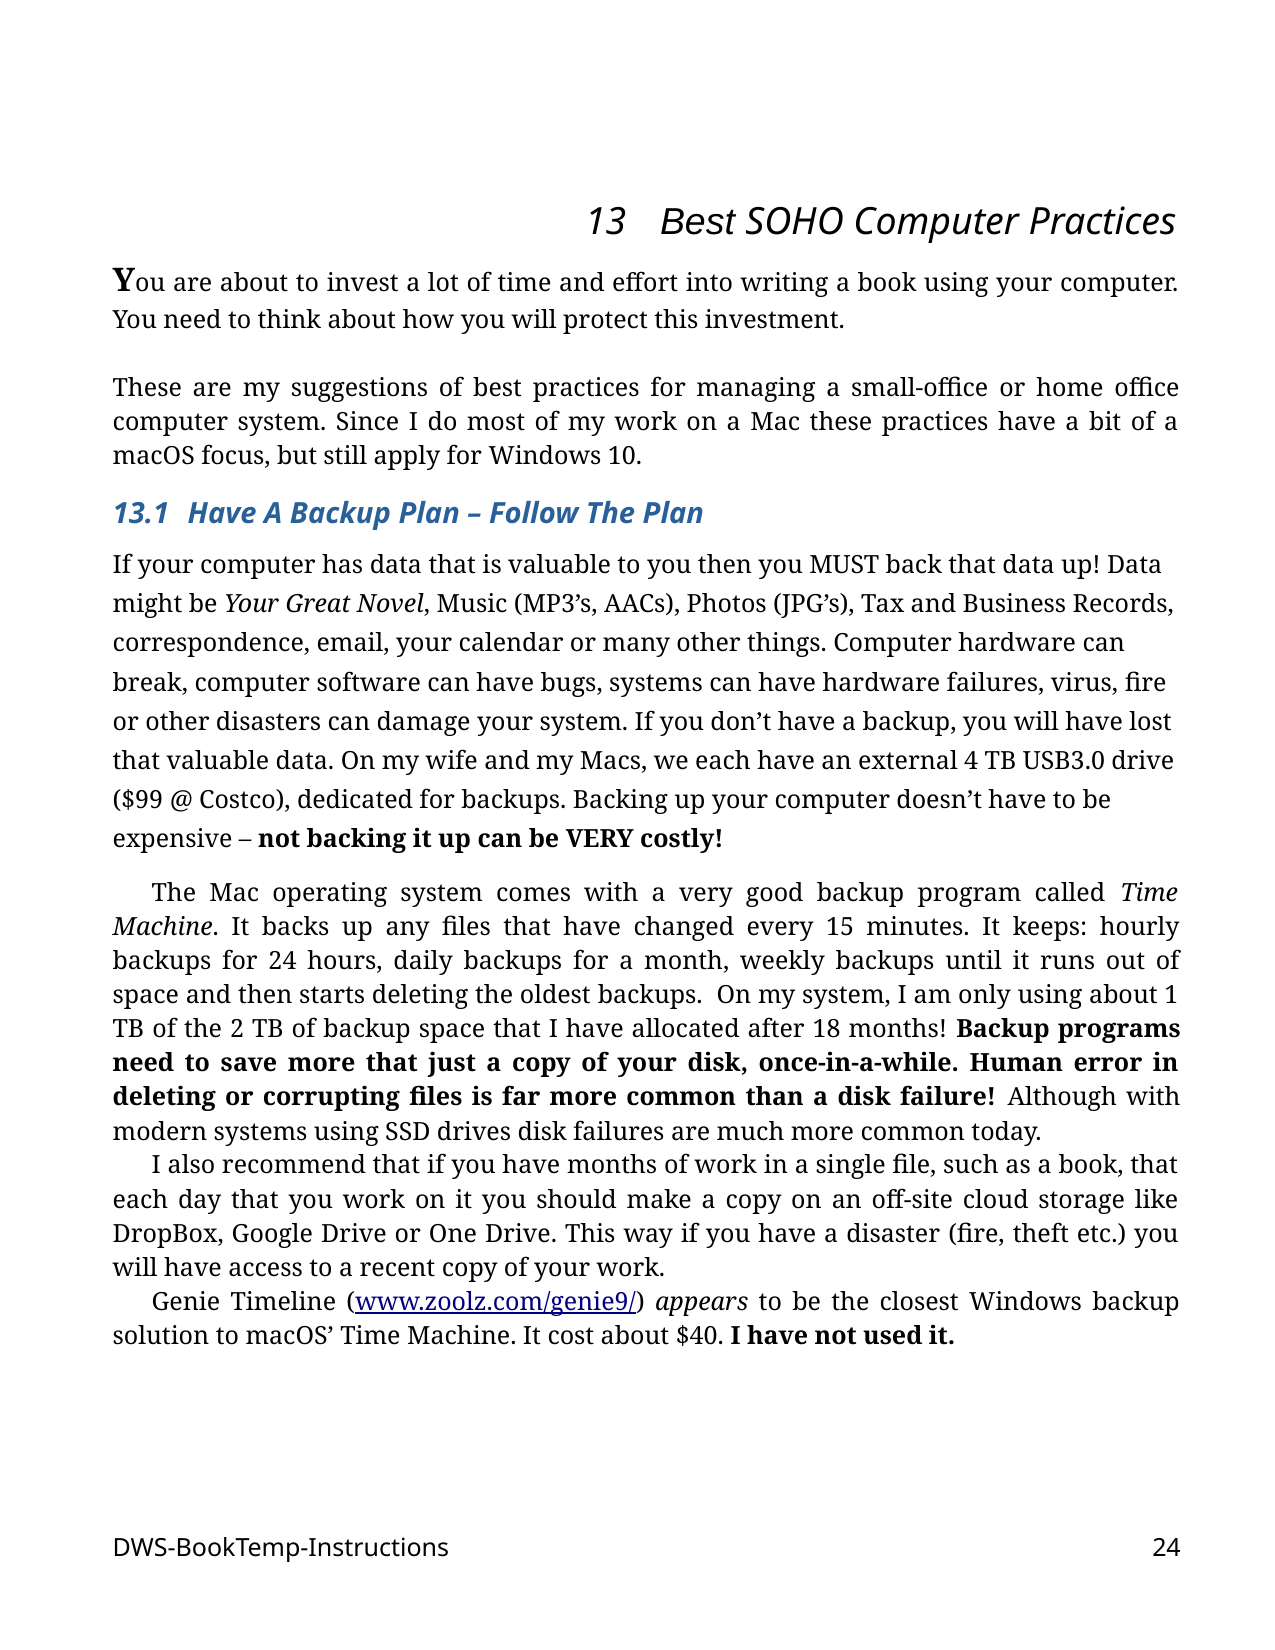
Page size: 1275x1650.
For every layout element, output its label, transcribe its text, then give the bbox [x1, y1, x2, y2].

text The Mac operating system comes with a very good backup program called Time Machine. It backs up any files that have changed every 15 minutes. It keeps: hourly backups for 24 hours, daily backups for a month, weekly backups until it runs out of space and then starts deleting the oldest backups. On my system, I am only using about 1 TB of the 2 TB of backup space that I have allocated after 18 months! Backup programs need to save more that just a copy of your disk, once-in-a-while. Human error in deleting or corrupting files is far more common than a disk failure! Although with modern systems using SSD drives disk failures are much more common today. [112, 875, 1181, 1147]
text I also recommend that if you have months of work in a single file, such as a book, that each day that you work on it you should make a copy on an off-site cloud storage like DropBox, Google Drive or One Drive. This way if you have a disaster (fire, theft etc.) you will have access to a recent copy of your work. [112, 1147, 1181, 1283]
subtitle Have a Backup Plan – Follow The Plan [112, 492, 1181, 532]
text If your computer has data that is valuable to you then you MUST back that data up! Data might be Your Great Novel, Music (MP3’s, AACs), Photos (JPG’s), Tax and Business Records, correspondence, email, your calendar or many other things. Computer hardware can break, computer software can have bugs, systems can have hardware failures, virus, fire or other disasters can damage your system. If you don’t have a backup, you will have lost that valuable data. On my wife and my Macs, we each have an external 4 TB USB3.0 drive ($99 @ Costco), dedicated for backups. Backing up your computer doesn’t have to be expensive – not backing it up can be VERY costly! [112, 547, 1181, 855]
text Genie Timeline (www.zoolz.com/genie9/) appears to be the closest Windows backup solution to macOS’ Time Machine. It cost about $40. I have not used it. [112, 1283, 1181, 1352]
text These are my suggestions of best practices for managing a small-office or home office computer system. Since I do most of my work on a Mac these practices have a bit of a macOS focus, but still apply for Windows 10. [112, 369, 1181, 472]
subtitle Best SOHO Computer Practices [112, 194, 1181, 245]
text You are about to invest a lot of time and effort into writing a book using your computer. You need to think about how you will protect this investment. [112, 257, 1181, 335]
